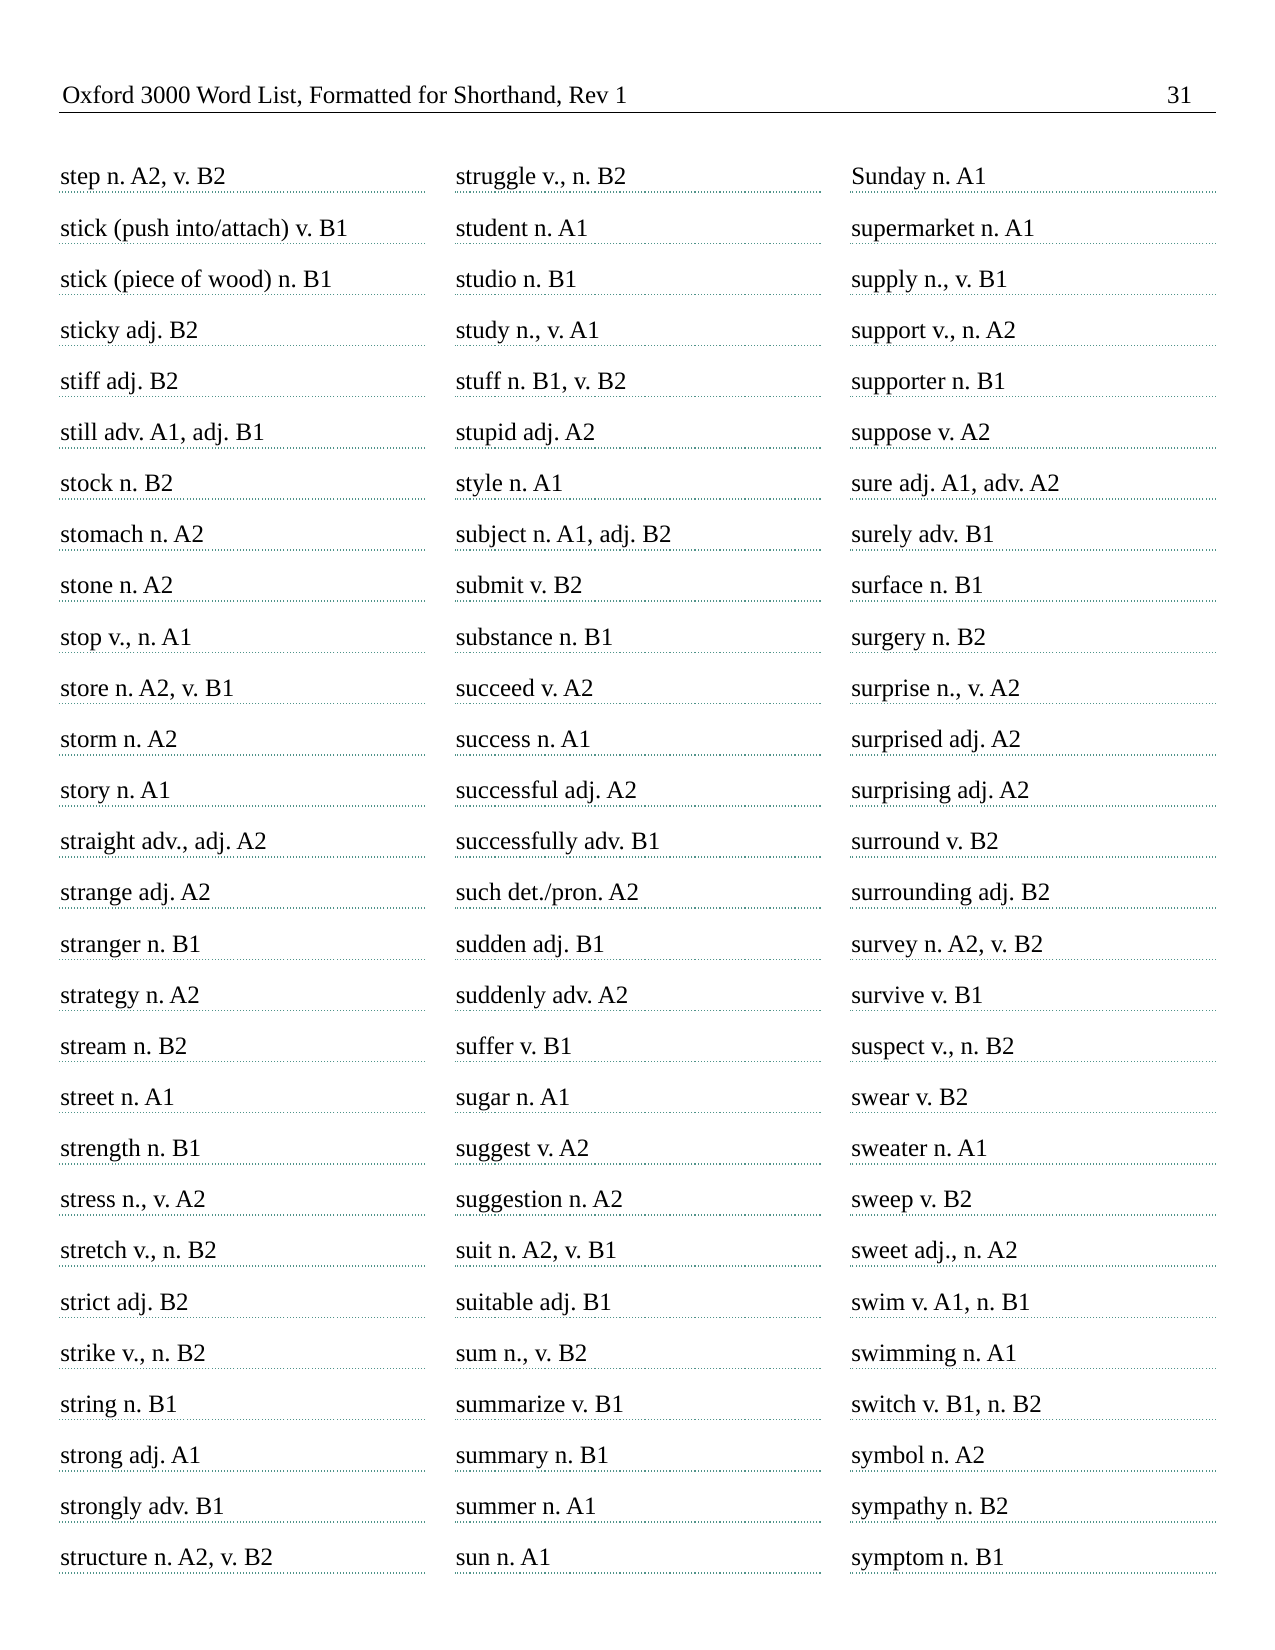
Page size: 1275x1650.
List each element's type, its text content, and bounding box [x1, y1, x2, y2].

text surprise n., v. A2 [850, 653, 1216, 704]
text string n. B1 [59, 1369, 425, 1420]
text study n., v. A1 [454, 295, 821, 346]
text strict adj. B2 [59, 1267, 425, 1318]
text strike v., n. B2 [59, 1318, 425, 1369]
text surface n. B1 [850, 551, 1216, 602]
text summer n. A1 [454, 1472, 821, 1523]
text survey n. A2, v. B2 [850, 909, 1216, 960]
text suspect v., n. B2 [850, 1011, 1216, 1062]
text sweet adj., n. A2 [850, 1216, 1216, 1267]
text suffer v. B1 [454, 1011, 821, 1062]
text studio n. B1 [454, 244, 821, 295]
text sugar n. A1 [454, 1062, 821, 1113]
text surely adv. B1 [850, 500, 1216, 551]
text swim v. A1, n. B1 [850, 1267, 1216, 1318]
text stop v., n. A1 [59, 602, 425, 653]
text stranger n. B1 [59, 909, 425, 960]
text subject n. A1, adj. B2 [454, 500, 821, 551]
text sympathy n. B2 [850, 1472, 1216, 1523]
text swear v. B2 [850, 1062, 1216, 1113]
text strong adj. A1 [59, 1420, 425, 1472]
text sudden adj. B1 [454, 909, 821, 960]
text structure n. A2, v. B2 [59, 1523, 425, 1574]
text survive v. B1 [850, 960, 1216, 1011]
text storm n. A2 [59, 704, 425, 756]
text suggest v. A2 [454, 1113, 821, 1165]
text surprised adj. A2 [850, 704, 1216, 756]
text stomach n. A2 [59, 500, 425, 551]
text support v., n. A2 [850, 295, 1216, 346]
text strange adj. A2 [59, 858, 425, 909]
text stick (piece of wood) n. B1 [59, 244, 425, 295]
text sure adj. A1, adv. A2 [850, 449, 1216, 500]
text store n. A2, v. B1 [59, 653, 425, 704]
text successful adj. A2 [454, 756, 821, 807]
text symbol n. A2 [850, 1420, 1216, 1472]
text supporter n. B1 [850, 346, 1216, 397]
text sweater n. A1 [850, 1113, 1216, 1165]
text surrounding adj. B2 [850, 858, 1216, 909]
text sum n., v. B2 [454, 1318, 821, 1369]
text Sunday n. A1 [850, 142, 1216, 193]
text submit v. B2 [454, 551, 821, 602]
text still adv. A1, adj. B1 [59, 397, 425, 449]
text step n. A2, v. B2 [59, 142, 425, 193]
text stock n. B2 [59, 449, 425, 500]
text stress n., v. A2 [59, 1165, 425, 1216]
text surprising adj. A2 [850, 756, 1216, 807]
text stuff n. B1, v. B2 [454, 346, 821, 397]
text struggle v., n. B2 [454, 142, 821, 193]
text strategy n. A2 [59, 960, 425, 1011]
text stone n. A2 [59, 551, 425, 602]
text stick (push into/attach) v. B1 [59, 193, 425, 244]
text straight adv., adj. A2 [59, 807, 425, 858]
text suggestion n. A2 [454, 1165, 821, 1216]
text success n. A1 [454, 704, 821, 756]
text summary n. B1 [454, 1420, 821, 1472]
text story n. A1 [59, 756, 425, 807]
text succeed v. A2 [454, 653, 821, 704]
text surgery n. B2 [850, 602, 1216, 653]
text suddenly adv. A2 [454, 960, 821, 1011]
text swimming n. A1 [850, 1318, 1216, 1369]
text symptom n. B1 [850, 1523, 1216, 1574]
text style n. A1 [454, 449, 821, 500]
text sweep v. B2 [850, 1165, 1216, 1216]
text stretch v., n. B2 [59, 1216, 425, 1267]
text sun n. A1 [454, 1523, 821, 1574]
text sticky adj. B2 [59, 295, 425, 346]
text stiff adj. B2 [59, 346, 425, 397]
text street n. A1 [59, 1062, 425, 1113]
text summarize v. B1 [454, 1369, 821, 1420]
text strongly adv. B1 [59, 1472, 425, 1523]
text successfully adv. B1 [454, 807, 821, 858]
text suitable adj. B1 [454, 1267, 821, 1318]
text stupid adj. A2 [454, 397, 821, 449]
text supply n., v. B1 [850, 244, 1216, 295]
text strength n. B1 [59, 1113, 425, 1165]
text surround v. B2 [850, 807, 1216, 858]
text such det./pron. A2 [454, 858, 821, 909]
text suppose v. A2 [850, 397, 1216, 449]
text stream n. B2 [59, 1011, 425, 1062]
text student n. A1 [454, 193, 821, 244]
text suit n. A2, v. B1 [454, 1216, 821, 1267]
text substance n. B1 [454, 602, 821, 653]
text supermarket n. A1 [850, 193, 1216, 244]
text switch v. B1, n. B2 [850, 1369, 1216, 1420]
